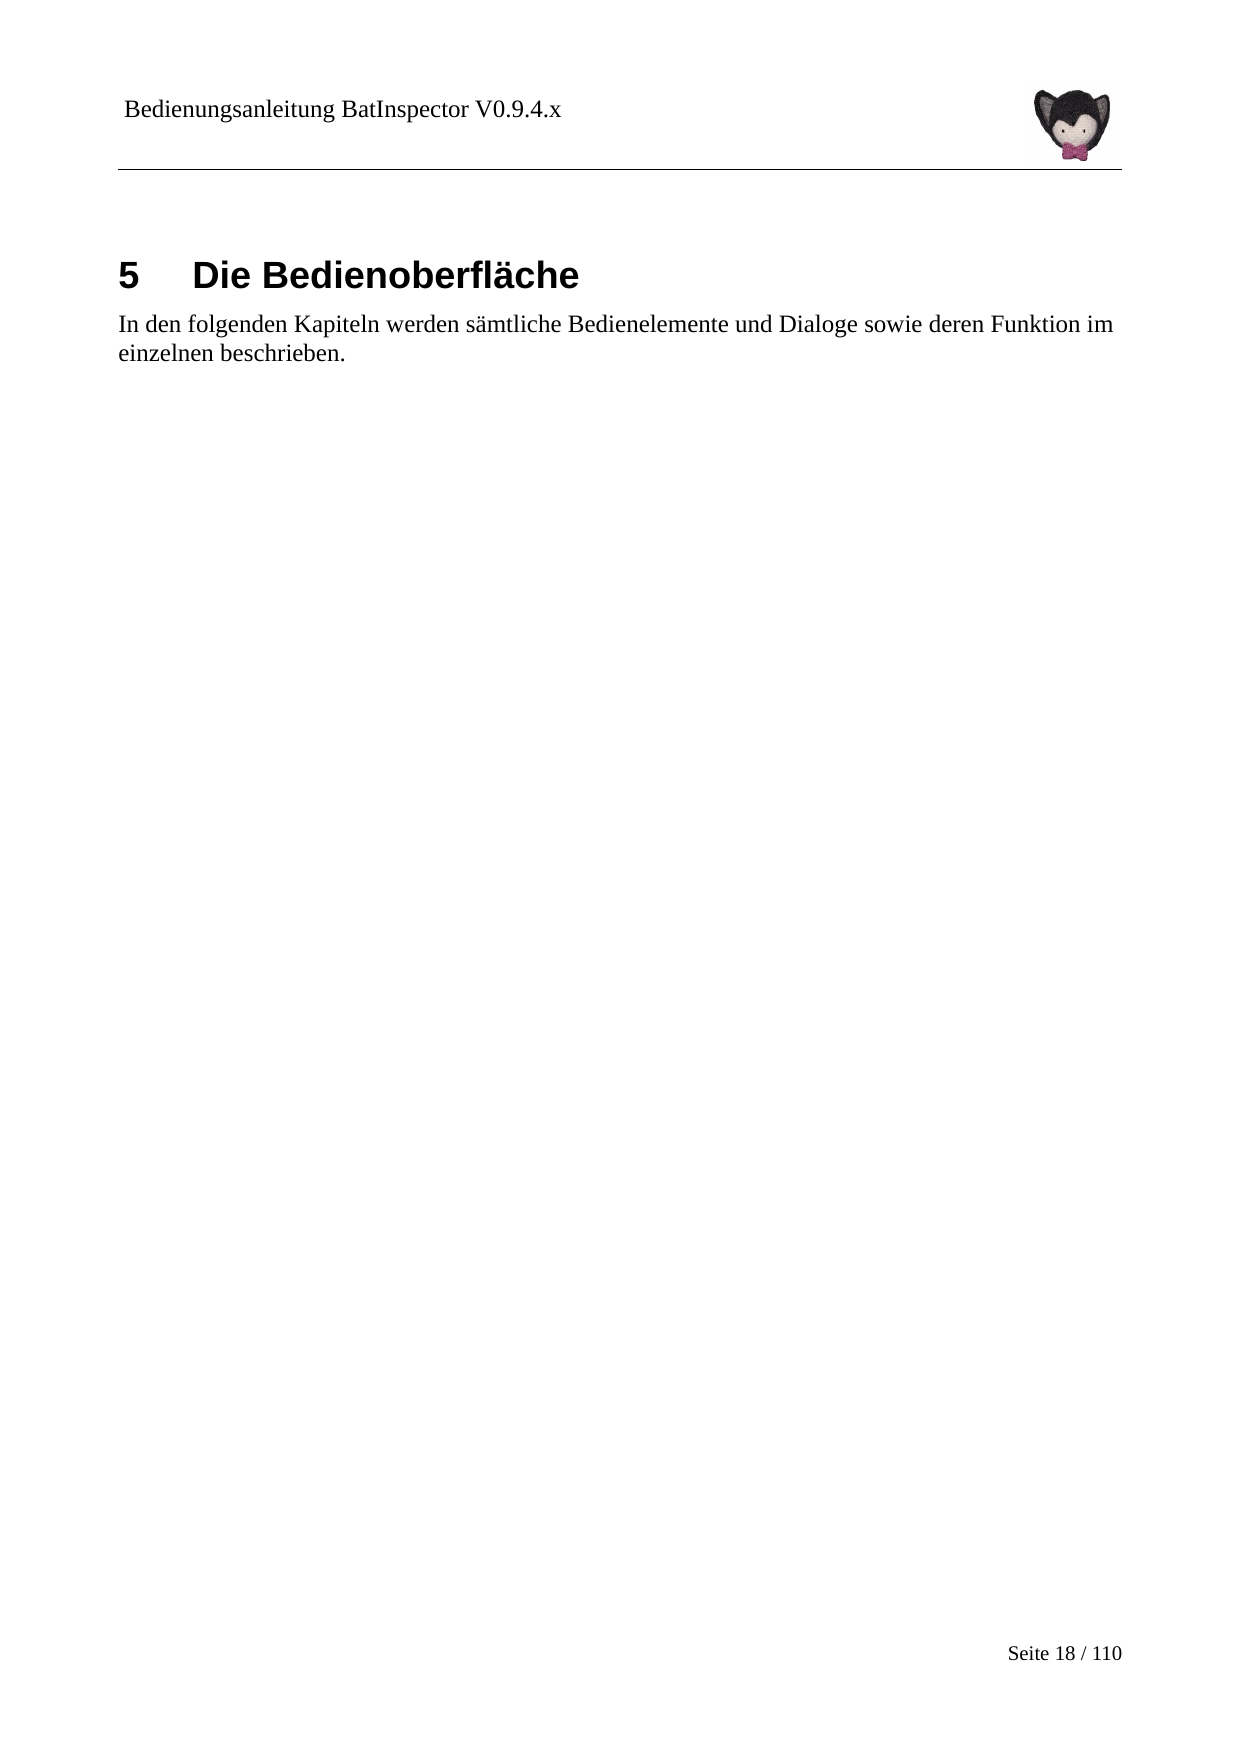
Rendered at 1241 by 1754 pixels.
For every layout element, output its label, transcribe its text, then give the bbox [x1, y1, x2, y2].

text In den folgenden Kapiteln werden sämtliche Bedienelemente und Dialoge sowie deren Funktion im einzelnen beschrieben. [118, 309, 1122, 367]
subtitle Die Bedienoberfläche [118, 253, 1122, 297]
picture [1030, 80, 1119, 169]
